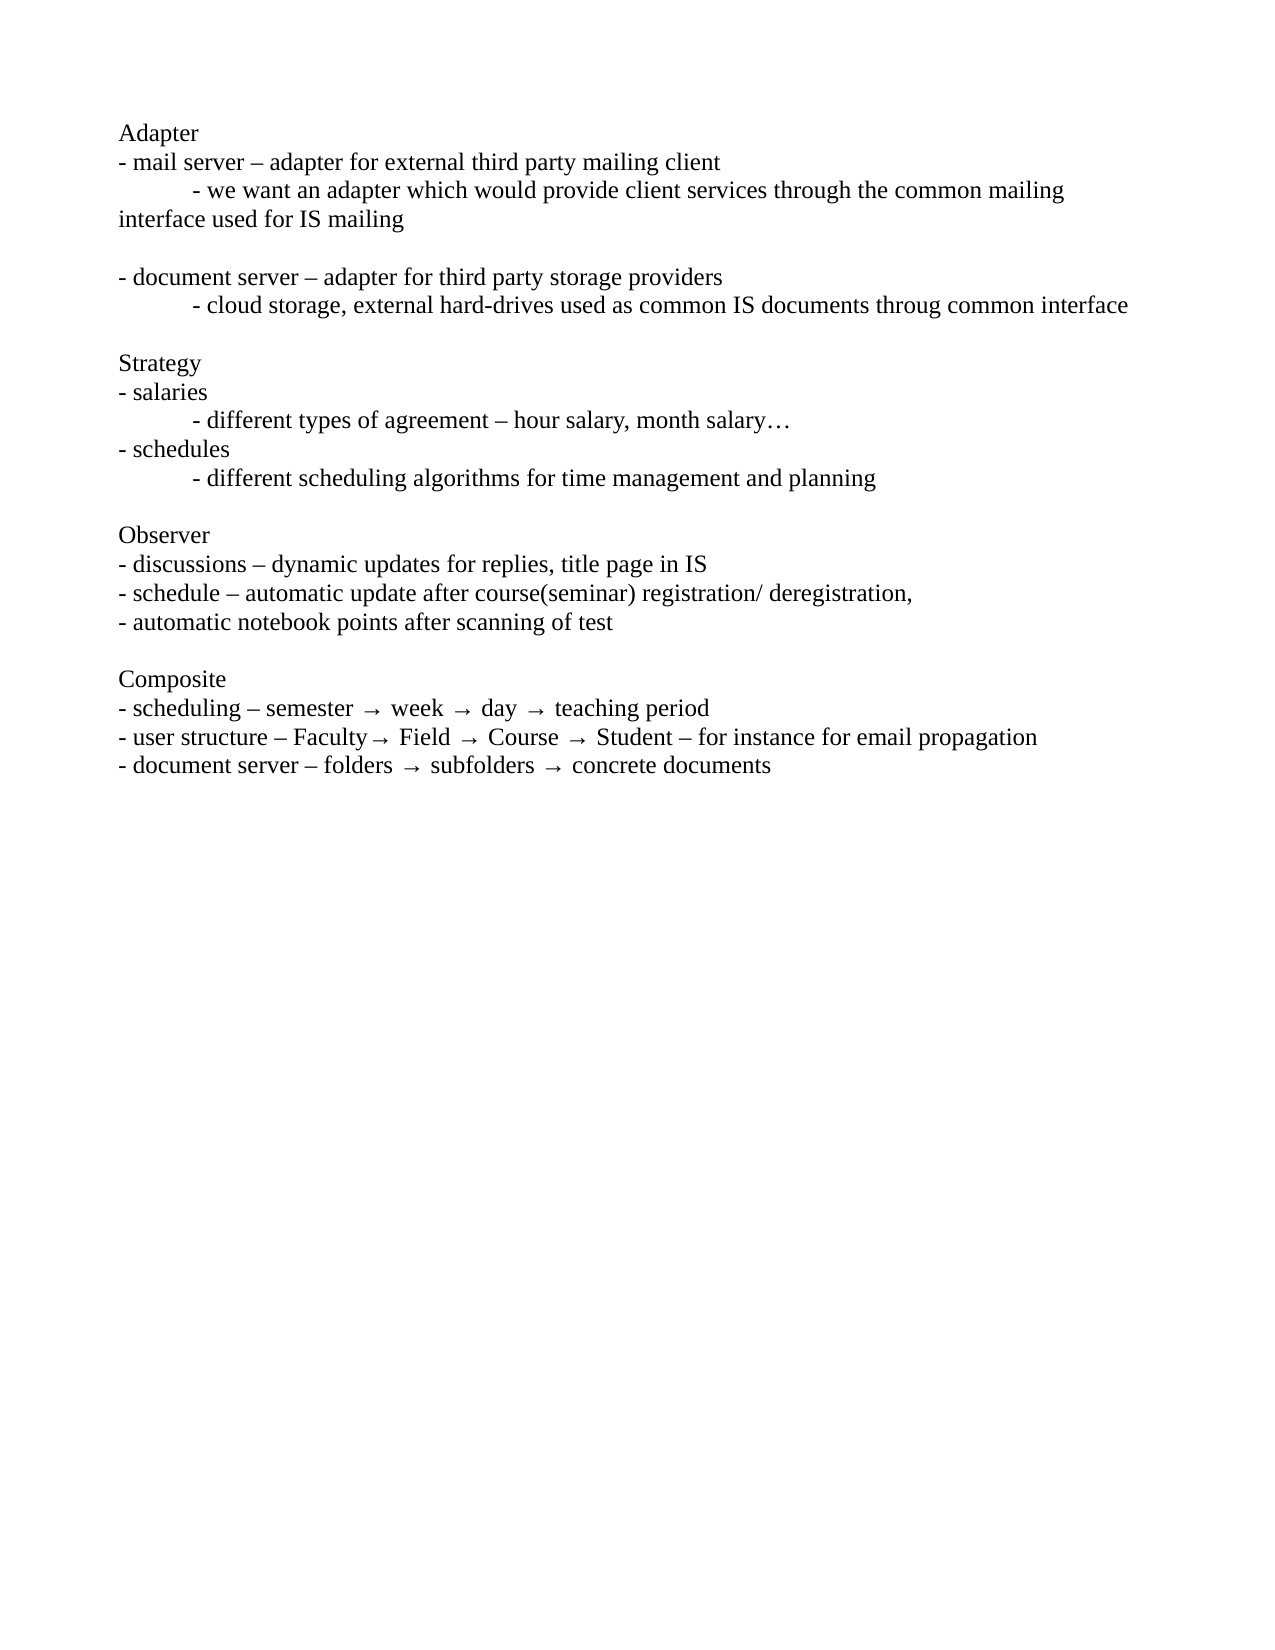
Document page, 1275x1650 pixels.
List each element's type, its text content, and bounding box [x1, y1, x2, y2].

text - schedules [118, 434, 1157, 463]
text - schedule – automatic update after course(seminar) registration/ deregistration, [118, 578, 1157, 607]
text - document server – folders → subfolders → concrete documents [118, 751, 1157, 779]
text Adapter [118, 118, 1157, 147]
text - different scheduling algorithms for time management and planning [118, 463, 1157, 492]
text - document server – adapter for third party storage providers [118, 262, 1157, 291]
text - we want an adapter which would provide client services through the common mailing interface used for IS mailing [118, 176, 1157, 233]
text - scheduling – semester → week → day → teaching period [118, 693, 1157, 722]
text Observer [118, 521, 1157, 549]
text - automatic notebook points after scanning of test [118, 607, 1157, 636]
text - user structure – Faculty→ Field → Course → Student – for instance for email propagation [118, 722, 1157, 751]
text - salaries [118, 377, 1157, 406]
text - different types of agreement – hour salary, month salary… [118, 406, 1157, 434]
text Composite [118, 664, 1157, 693]
text - discussions – dynamic updates for replies, title page in IS [118, 549, 1157, 578]
text - cloud storage, external hard-drives used as common IS documents throug common interface [118, 291, 1157, 319]
text Strategy [118, 348, 1157, 377]
text - mail server – adapter for external third party mailing client [118, 147, 1157, 176]
